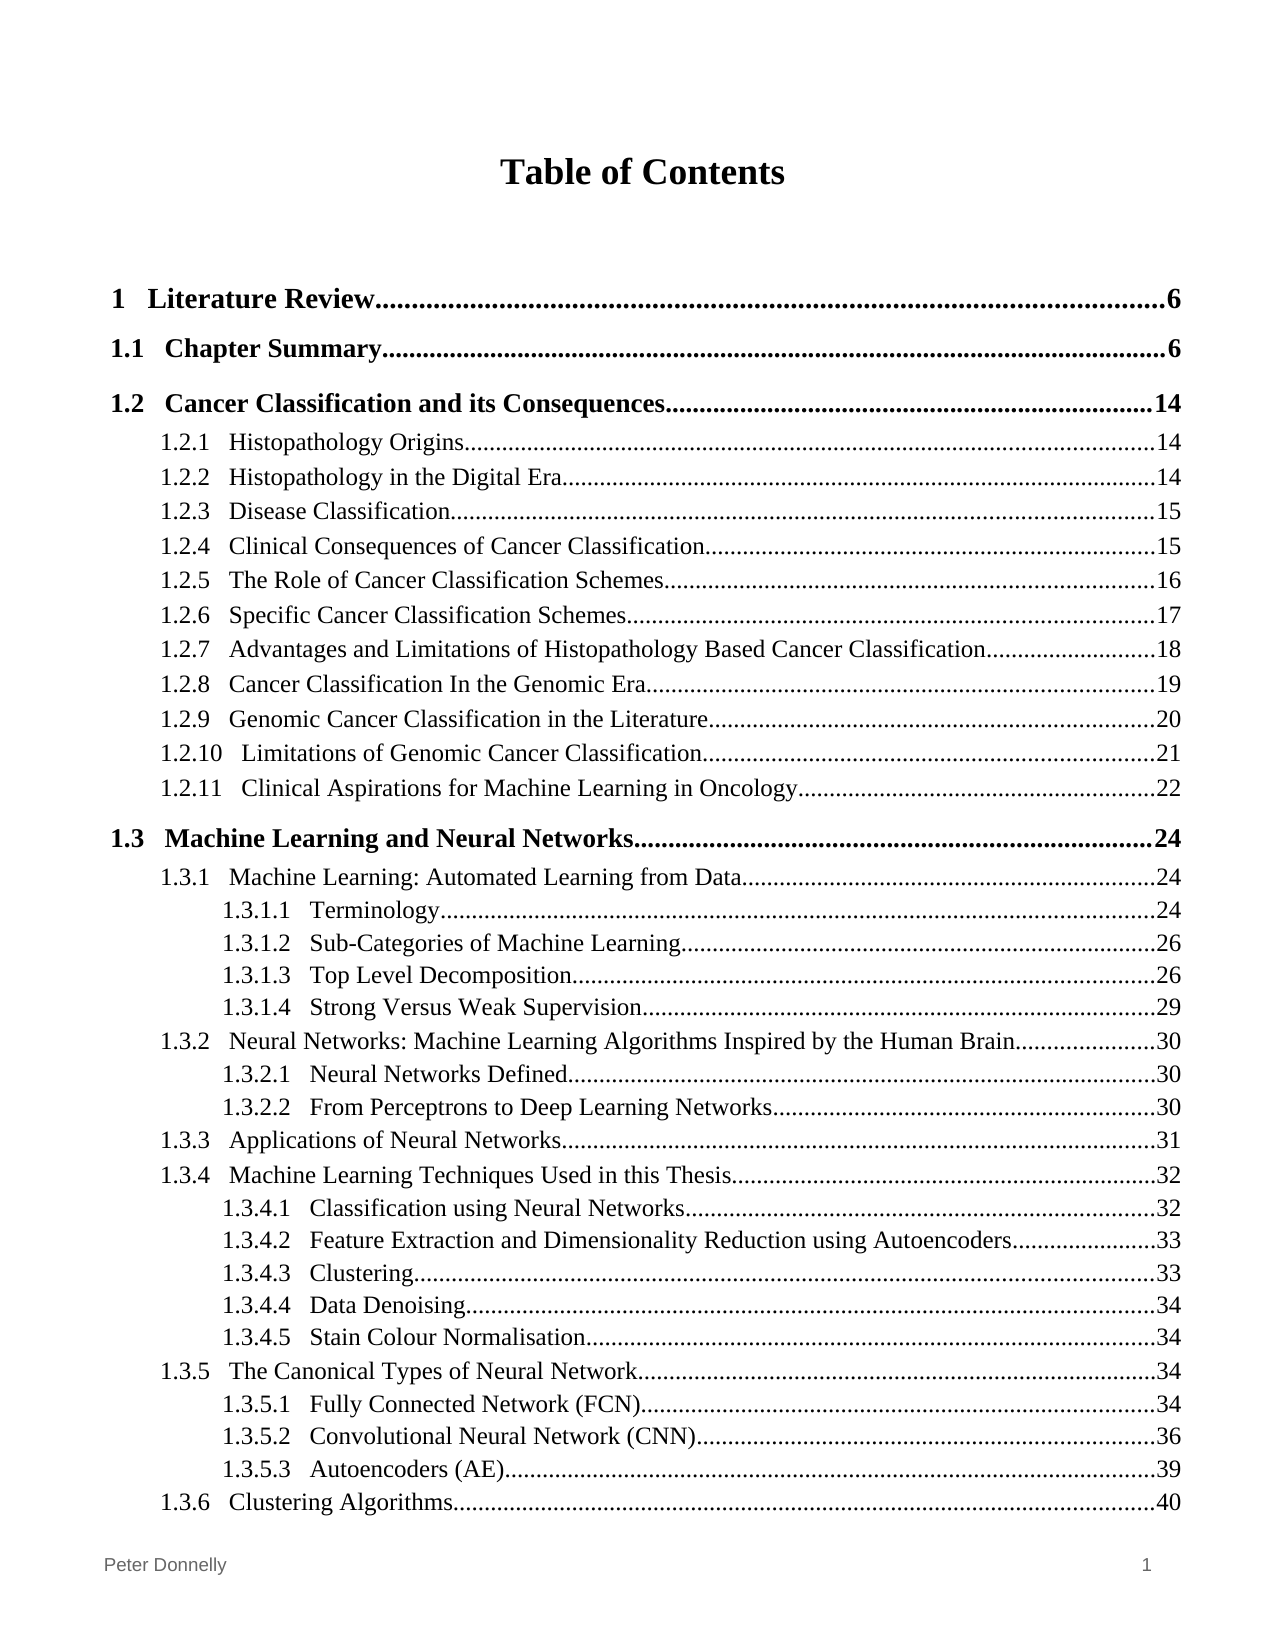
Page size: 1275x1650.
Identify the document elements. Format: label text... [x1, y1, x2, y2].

subtitle Table of Contents [103, 149, 1181, 192]
text 1.2.4 Clinical Consequences of Cancer Classification 15 [154, 531, 1181, 559]
text 1.3.1.2 Sub-Categories of Machine Learning 26 [216, 928, 1181, 957]
text 1 Literature Review 6 [103, 281, 1181, 314]
text 1.1 Chapter Summary 6 [103, 332, 1181, 363]
text 1.3.1 Machine Learning: Automated Learning from Data 24 [154, 862, 1181, 891]
text 1.3.4.3 Clustering 33 [216, 1258, 1181, 1286]
text 1.3.5.3 Autoencoders (AE) 39 [216, 1454, 1181, 1482]
text 1.2.8 Cancer Classification In the Genomic Era 19 [154, 669, 1181, 698]
text 1.2 Cancer Classification and its Consequences 14 [103, 387, 1181, 418]
text 1.3.4.5 Stain Colour Normalisation 34 [216, 1322, 1181, 1351]
text 1.3.5.1 Fully Connected Network (FCN) 34 [216, 1389, 1181, 1418]
text 1.3.1.3 Top Level Decomposition 26 [216, 960, 1181, 989]
text 1.3.1.1 Terminology 24 [216, 896, 1181, 924]
text 1.3.6 Clustering Algorithms 40 [154, 1487, 1181, 1516]
text 1.2.7 Advantages and Limitations of Histopathology Based Cancer Classification 18 [154, 634, 1181, 663]
text 1.3.2.1 Neural Networks Defined 30 [216, 1059, 1181, 1088]
text 1.3.5 The Canonical Types of Neural Network 34 [154, 1356, 1181, 1384]
text 1.2.9 Genomic Cancer Classification in the Literature 20 [154, 704, 1181, 732]
text 1.3.1.4 Strong Versus Weak Supervision 29 [216, 992, 1181, 1021]
text 1.3.2 Neural Networks: Machine Learning Algorithms Inspired by the Human Brain 30 [154, 1026, 1181, 1055]
text 1.3.2.2 From Perceptrons to Deep Learning Networks 30 [216, 1092, 1181, 1120]
text 1.3.4.4 Data Denoising 34 [216, 1290, 1181, 1319]
text 1.2.5 The Role of Cancer Classification Schemes 16 [154, 565, 1181, 594]
text 1.2.3 Disease Classification 15 [154, 496, 1181, 525]
text 1.2.6 Specific Cancer Classification Schemes 17 [154, 600, 1181, 629]
text 1.3.4.2 Feature Extraction and Dimensionality Reduction using Autoencoders 33 [216, 1225, 1181, 1254]
text 1.2.1 Histopathology Origins 14 [154, 427, 1181, 456]
text 1.3 Machine Learning and Neural Networks 24 [103, 822, 1181, 853]
text 1.3.5.2 Convolutional Neural Network (CNN) 36 [216, 1421, 1181, 1450]
text 1.2.2 Histopathology in the Digital Era 14 [154, 462, 1181, 490]
text 1.2.10 Limitations of Genomic Cancer Classification 21 [154, 738, 1181, 767]
text 1.3.4.1 Classification using Neural Networks 32 [216, 1193, 1181, 1222]
text 1.2.11 Clinical Aspirations for Machine Learning in Oncology 22 [154, 773, 1181, 802]
text 1.3.4 Machine Learning Techniques Used in this Thesis 32 [154, 1160, 1181, 1188]
text 1.3.3 Applications of Neural Networks 31 [154, 1125, 1181, 1154]
